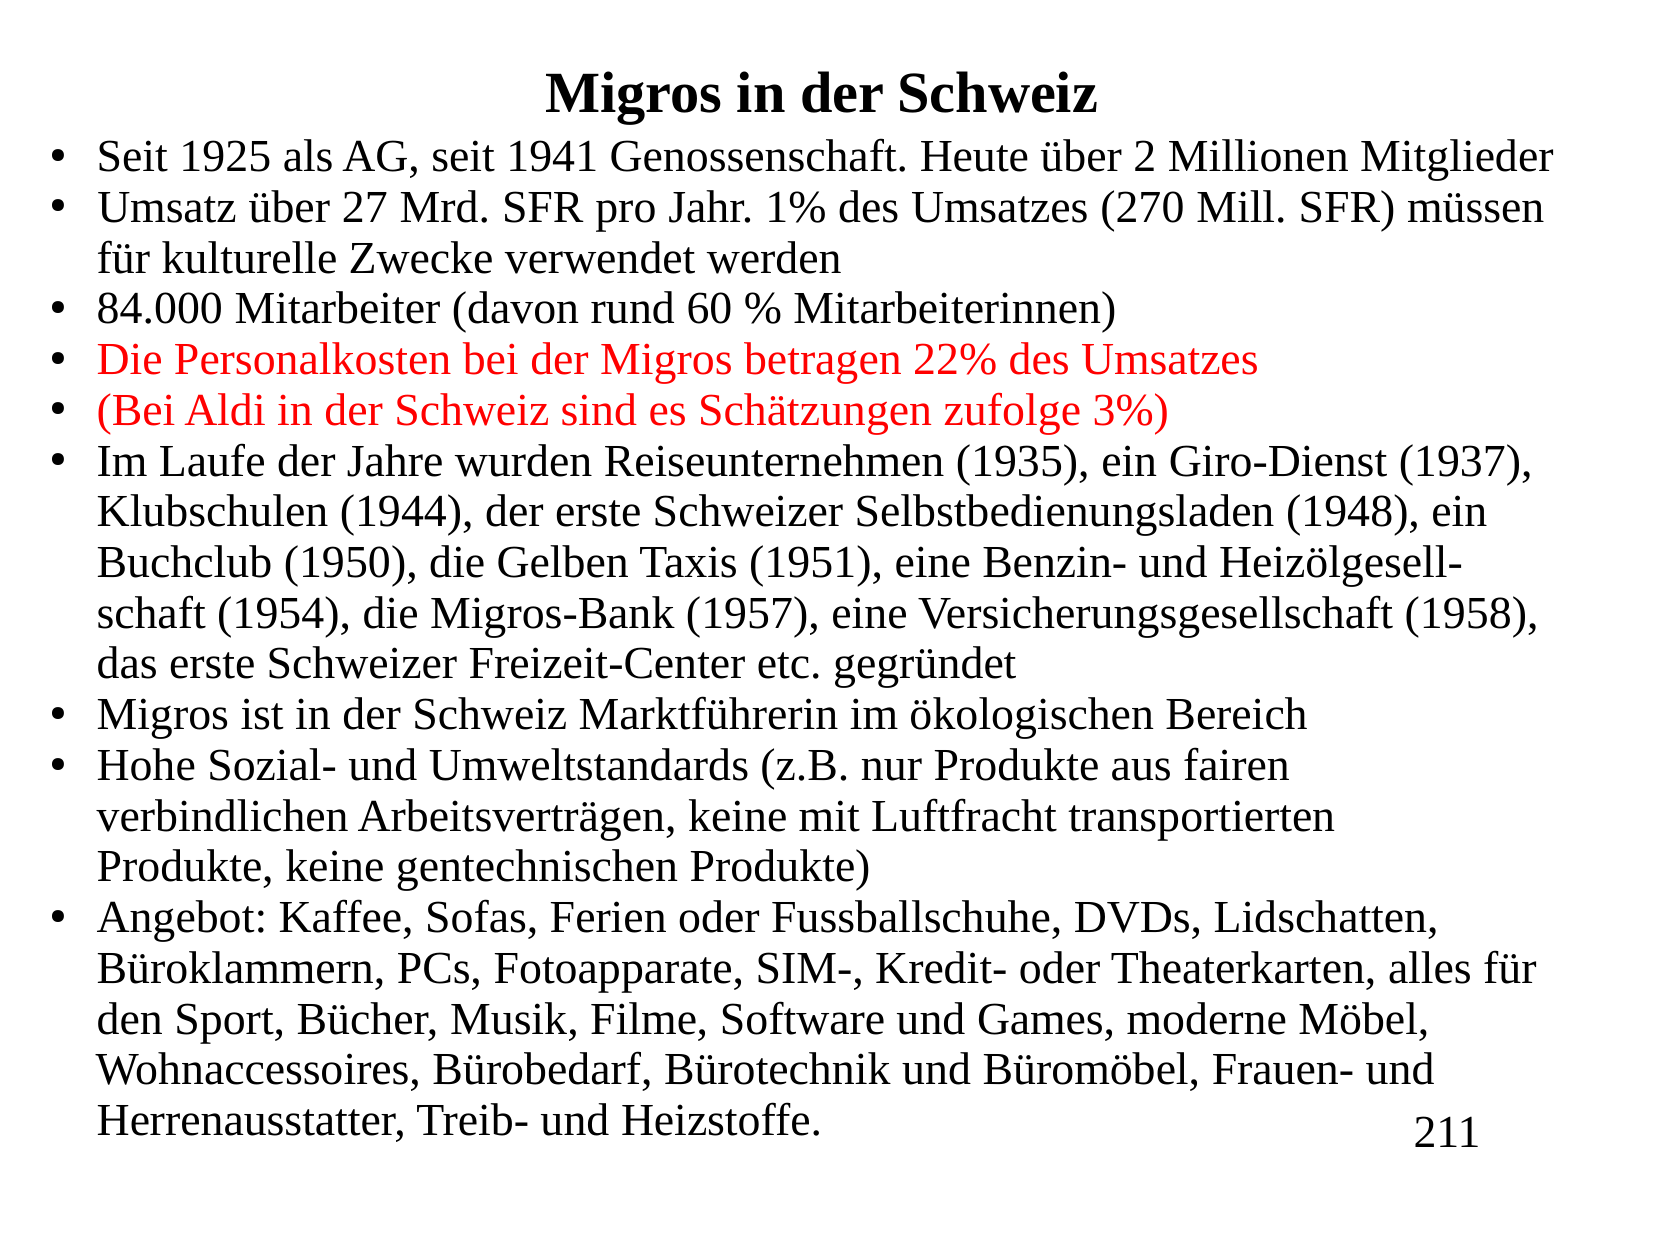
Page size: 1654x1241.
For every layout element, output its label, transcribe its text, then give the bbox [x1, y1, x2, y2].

text_box [1271, 1099, 1623, 1207]
text_box Migros in der Schweiz Seit 1925 als AG, seit 1941 Genossenschaft. Heute über 2 Millionen Mitglieder Umsatz über 27 Mrd. SFR pro Jahr. 1% des Umsatzes (270 Mill. SFR) müssen für kulturelle Zwecke verwendet werden 84.000 Mitarbeiter (davon rund 60 % Mitarbeiterinnen) Die Personalkosten bei der Migros betragen 22% des Umsatzes (Bei Aldi in der Schweiz sind es Schätzungen zufolge 3%) Im Laufe der Jahre wurden Reiseunternehmen (1935), ein Giro-Dienst (1937), Klubschulen (1944), der erste Schweizer Selbstbedienungsladen (1948), ein Buchclub (1950), die Gelben Taxis (1951), eine Benzin- und Heizölgesell- schaft (1954), die Migros-Bank (1957), eine Versicherungsgesellschaft (1958), das erste Schweizer Freizeit-Center etc. gegründet Migros ist in der Schweiz Marktführerin im ökologischen Bereich Hohe Sozial- und Umweltstandards (z.B. nur Produkte aus fairen verbindlichen Arbeitsverträgen, keine mit Luftfracht transportierten Produkte, keine gentechnischen Produkte) Angebot: Kaffee, Sofas, Ferien oder Fussballschuhe, DVDs, Lidschatten, Büroklammern, PCs, Fotoapparate, SIM-, Kredit- oder Theaterkarten, alles für den Sport, Bücher, Musik, Filme, Software und Games, moderne Möbel, Wohnaccessoires, Bürobedarf, Bürotechnik und Büromöbel, Frauen- und Herrenausstatter, Treib- und Heizstoffe. [35, 53, 1609, 1162]
